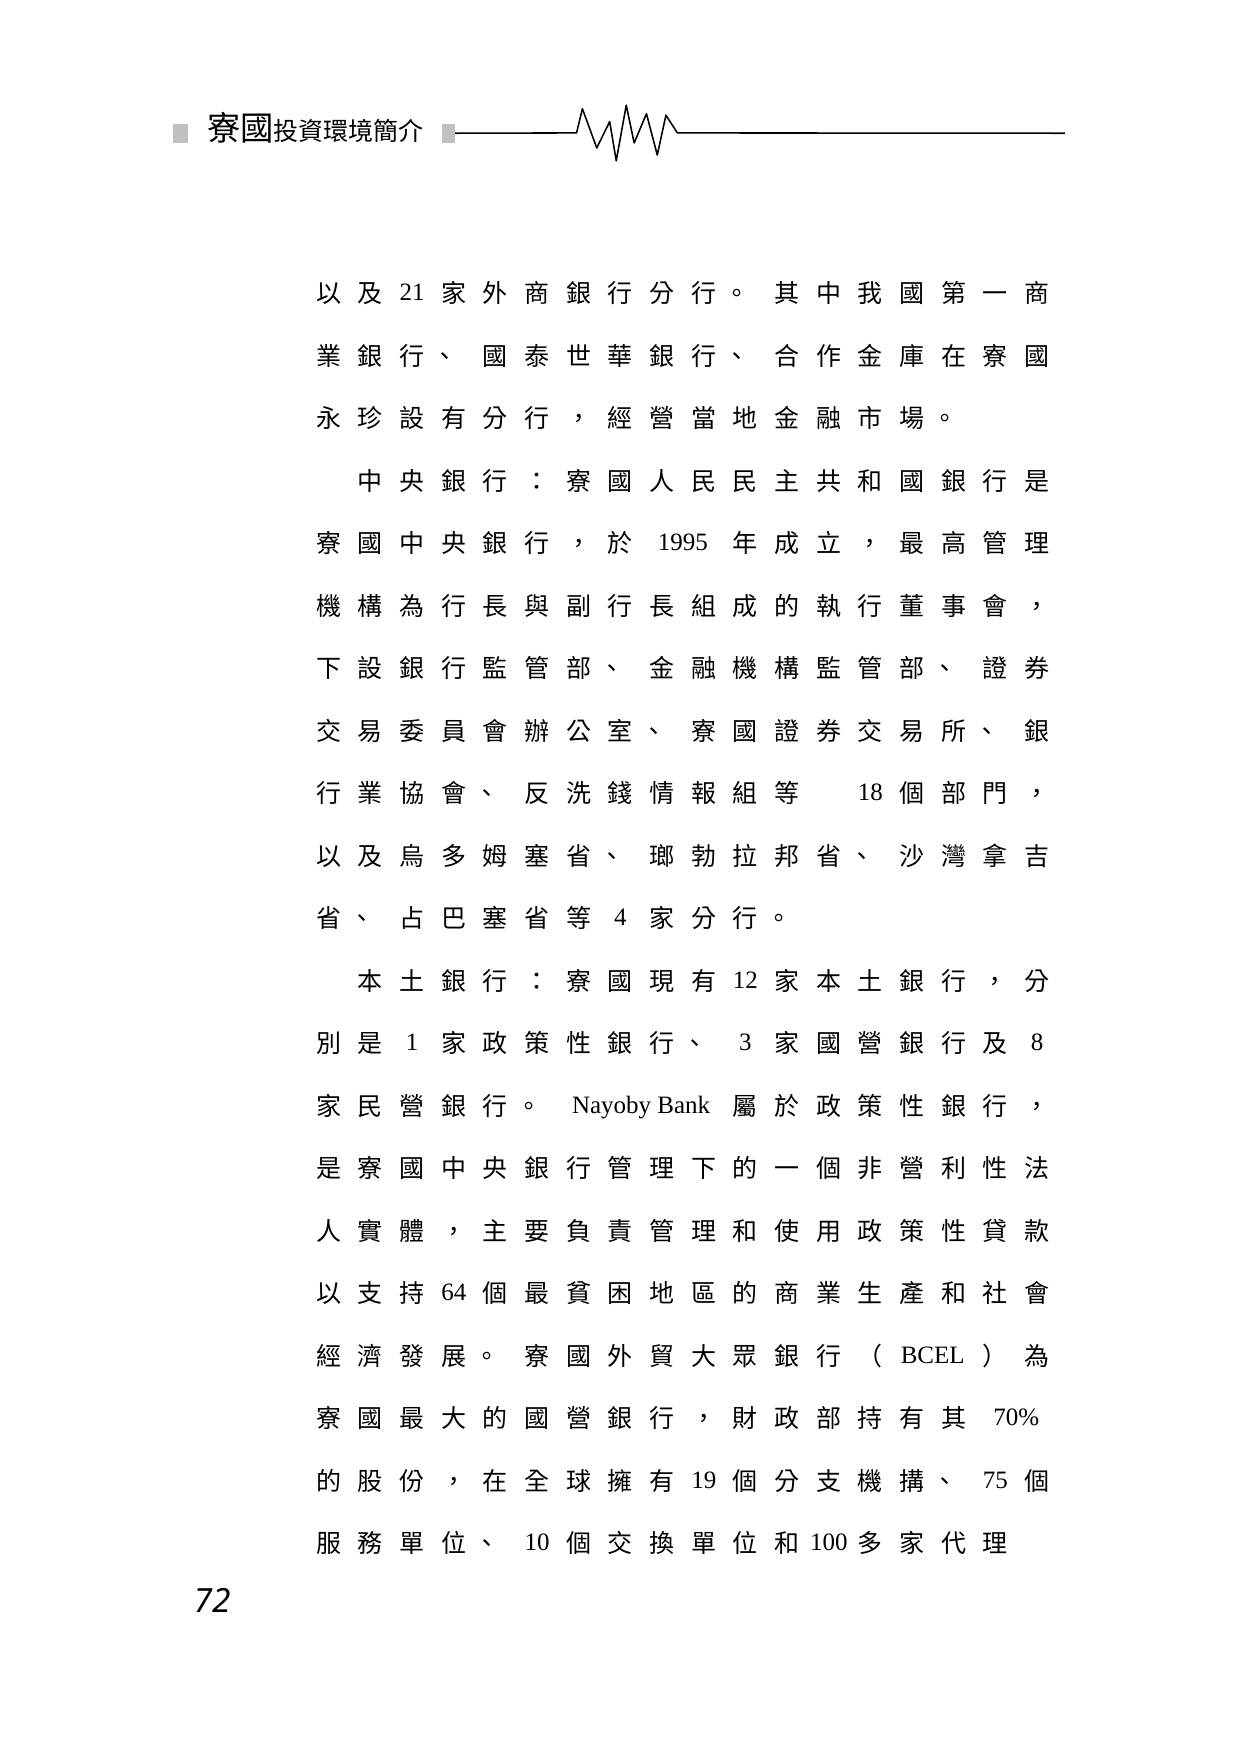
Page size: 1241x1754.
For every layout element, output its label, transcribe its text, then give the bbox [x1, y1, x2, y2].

text 以及21家外商銀行分行。其中我國第一商業銀行、國泰世華銀行、合作金庫在寮國永珍設有分行，經營當地金融市場。 [281, 250, 1058, 438]
text 本土銀行：寮國現有12家本土銀行，分別是1家政策性銀行、3家國營銀行及8家民營銀行。Nayoby Bank屬於政策性銀行，是寮國中央銀行管理下的一個非營利性法人實體，主要負責管理和使用政策性貸款以支持64個最貧困地區的商業生產和社會經濟發展。寮國外貿大眾銀行（BCEL）為寮國最大的國營銀行，財政部持有其70%的股份，在全球擁有19個分支機搆、75個服務單位、10個交換單位和100多家代理 [281, 938, 1058, 1563]
text 中央銀行：寮國人民民主共和國銀行是寮國中央銀行，於1995年成立，最高管理機構為行長與副行長組成的執行董事會，下設銀行監管部、金融機構監管部、證券交易委員會辦公室、寮國證券交易所、銀行業協會、反洗錢情報組等 18個部門，以及烏多姆塞省、瑯勃拉邦省、沙灣拿吉省、占巴塞省等4家分行。 [281, 438, 1058, 938]
